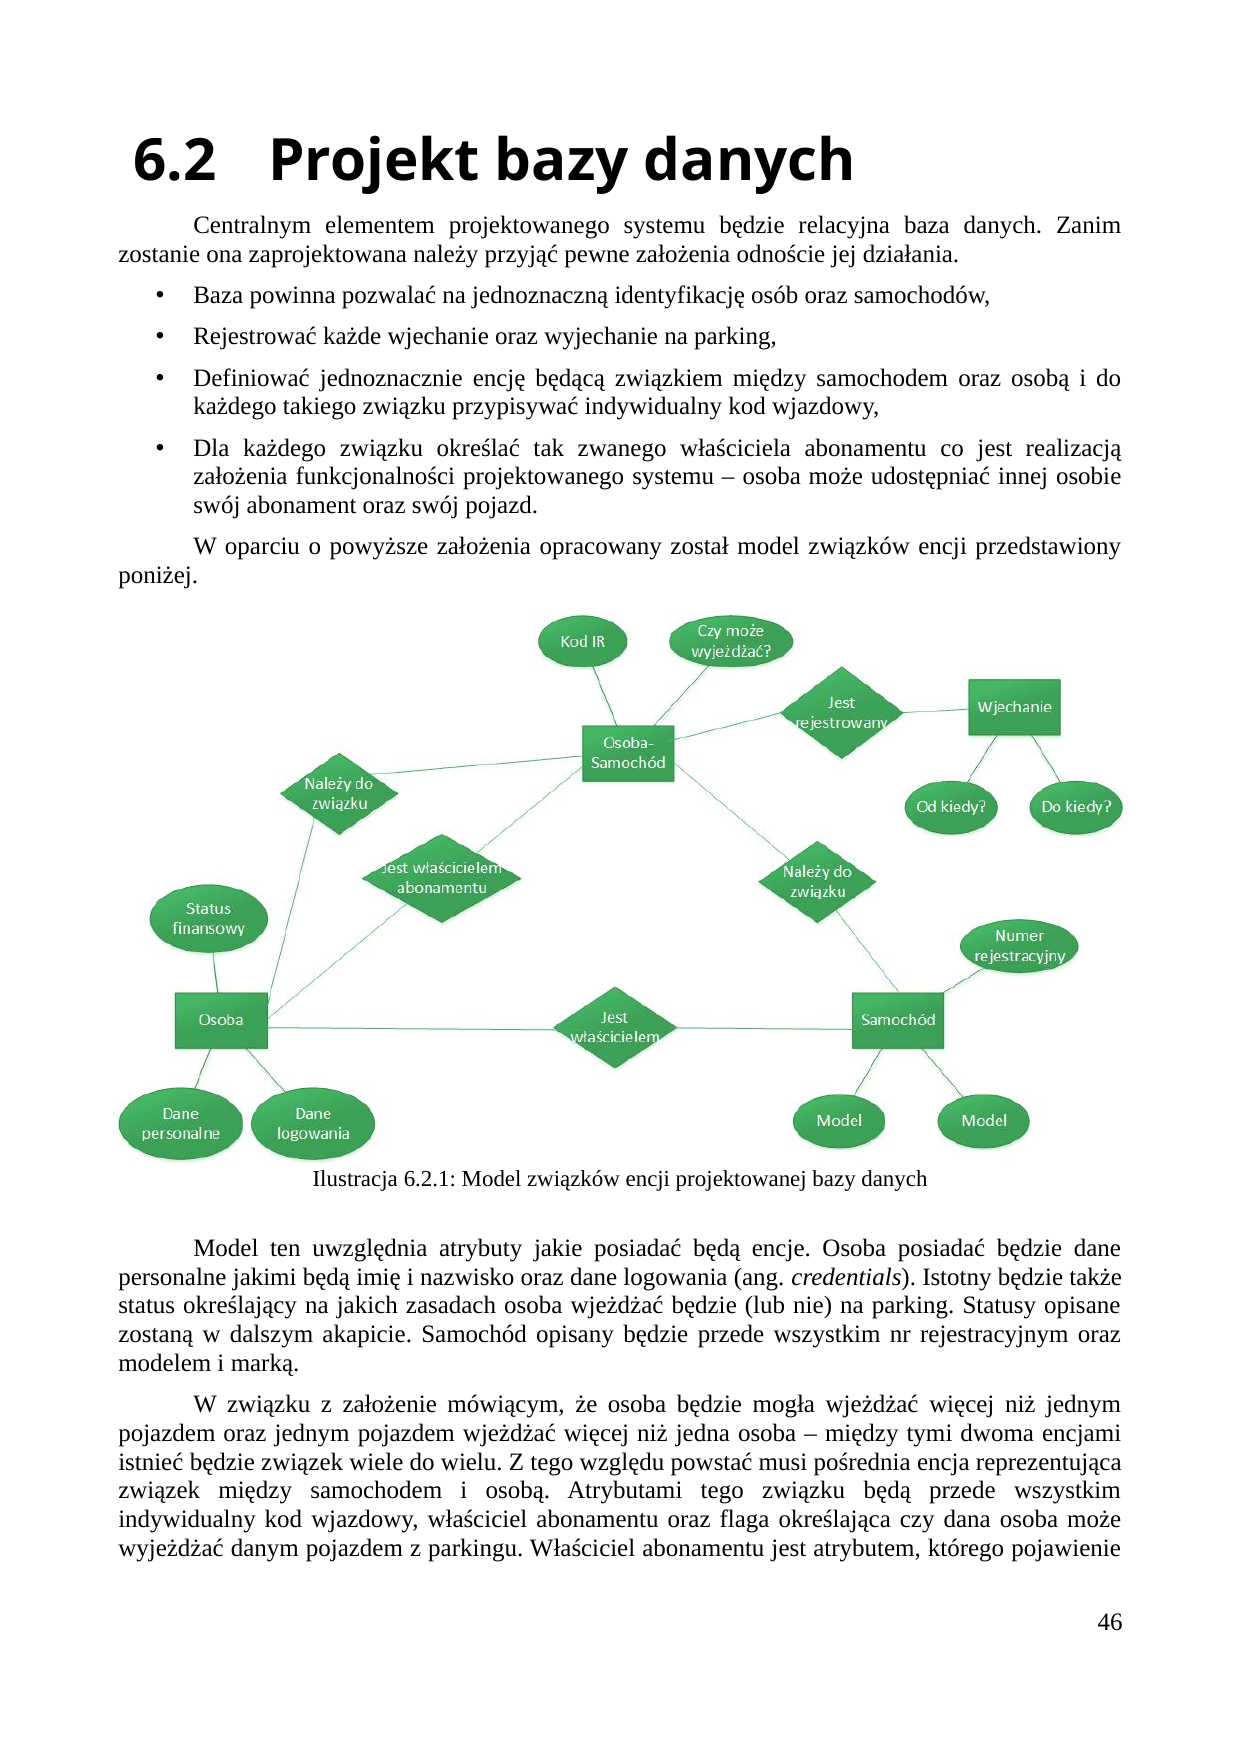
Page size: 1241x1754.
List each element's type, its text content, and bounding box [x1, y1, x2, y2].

list Dla każdego związku określać tak zwanego właściciela abonamentu co jest realizacją założenia funkcjonalności projektowanego systemu – osoba może udostępniać innej osobie swój abonament oraz swój pojazd. [156, 433, 1122, 519]
text W związku z założenie mówiącym, że osoba będzie mogła wjeżdżać więcej niż jednym pojazdem oraz jednym pojazdem wjeżdżać więcej niż jedna osoba – między tymi dwoma encjami istnieć będzie związek wiele do wielu. Z tego względu powstać musi pośrednia encja reprezentująca związek między samochodem i osobą. Atrybutami tego związku będą przede wszystkim indywidualny kod wjazdowy, właściciel abonamentu oraz flaga określająca czy dana osoba może wyjeżdżać danym pojazdem z parkingu. Właściciel abonamentu jest atrybutem, którego pojawienie [118, 1389, 1122, 1562]
picture [114, 613, 1127, 1166]
list Rejestrować każde wjechanie oraz wyjechanie na parking, [156, 321, 1122, 350]
text W oparciu o powyższe założenia opracowany został model związków encji przedstawiony poniżej. [118, 531, 1122, 589]
text Model ten uwzględnia atrybuty jakie posiadać będą encje. Osoba posiadać będzie dane personalne jakimi będą imię i nazwisko oraz dane logowania (ang. credentials). Istotny będzie także status określający na jakich zasadach osoba wjeżdżać będzie (lub nie) na parking. Statusy opisane zostaną w dalszym akapicie. Samochód opisany będzie przede wszystkim nr rejestracyjnym oraz modelem i marką. [118, 1233, 1122, 1377]
text Centralnym elementem projektowanego systemu będzie relacyjna baza danych. Zanim zostanie ona zaprojektowana należy przyjąć pewne założenia odnoście jej działania. [118, 210, 1122, 268]
text Ilustracja 6.2.1: Model związków encji projektowanej bazy danych [97, 1163, 1143, 1192]
list Definiować jednoznacznie encję będącą związkiem między samochodem oraz osobą i do każdego takiego związku przypisywać indywidualny kod wjazdowy, [156, 363, 1122, 420]
subtitle Projekt bazy danych [118, 118, 1122, 198]
list Baza powinna pozwalać na jednoznaczną identyfikację osób oraz samochodów, [156, 280, 1122, 309]
